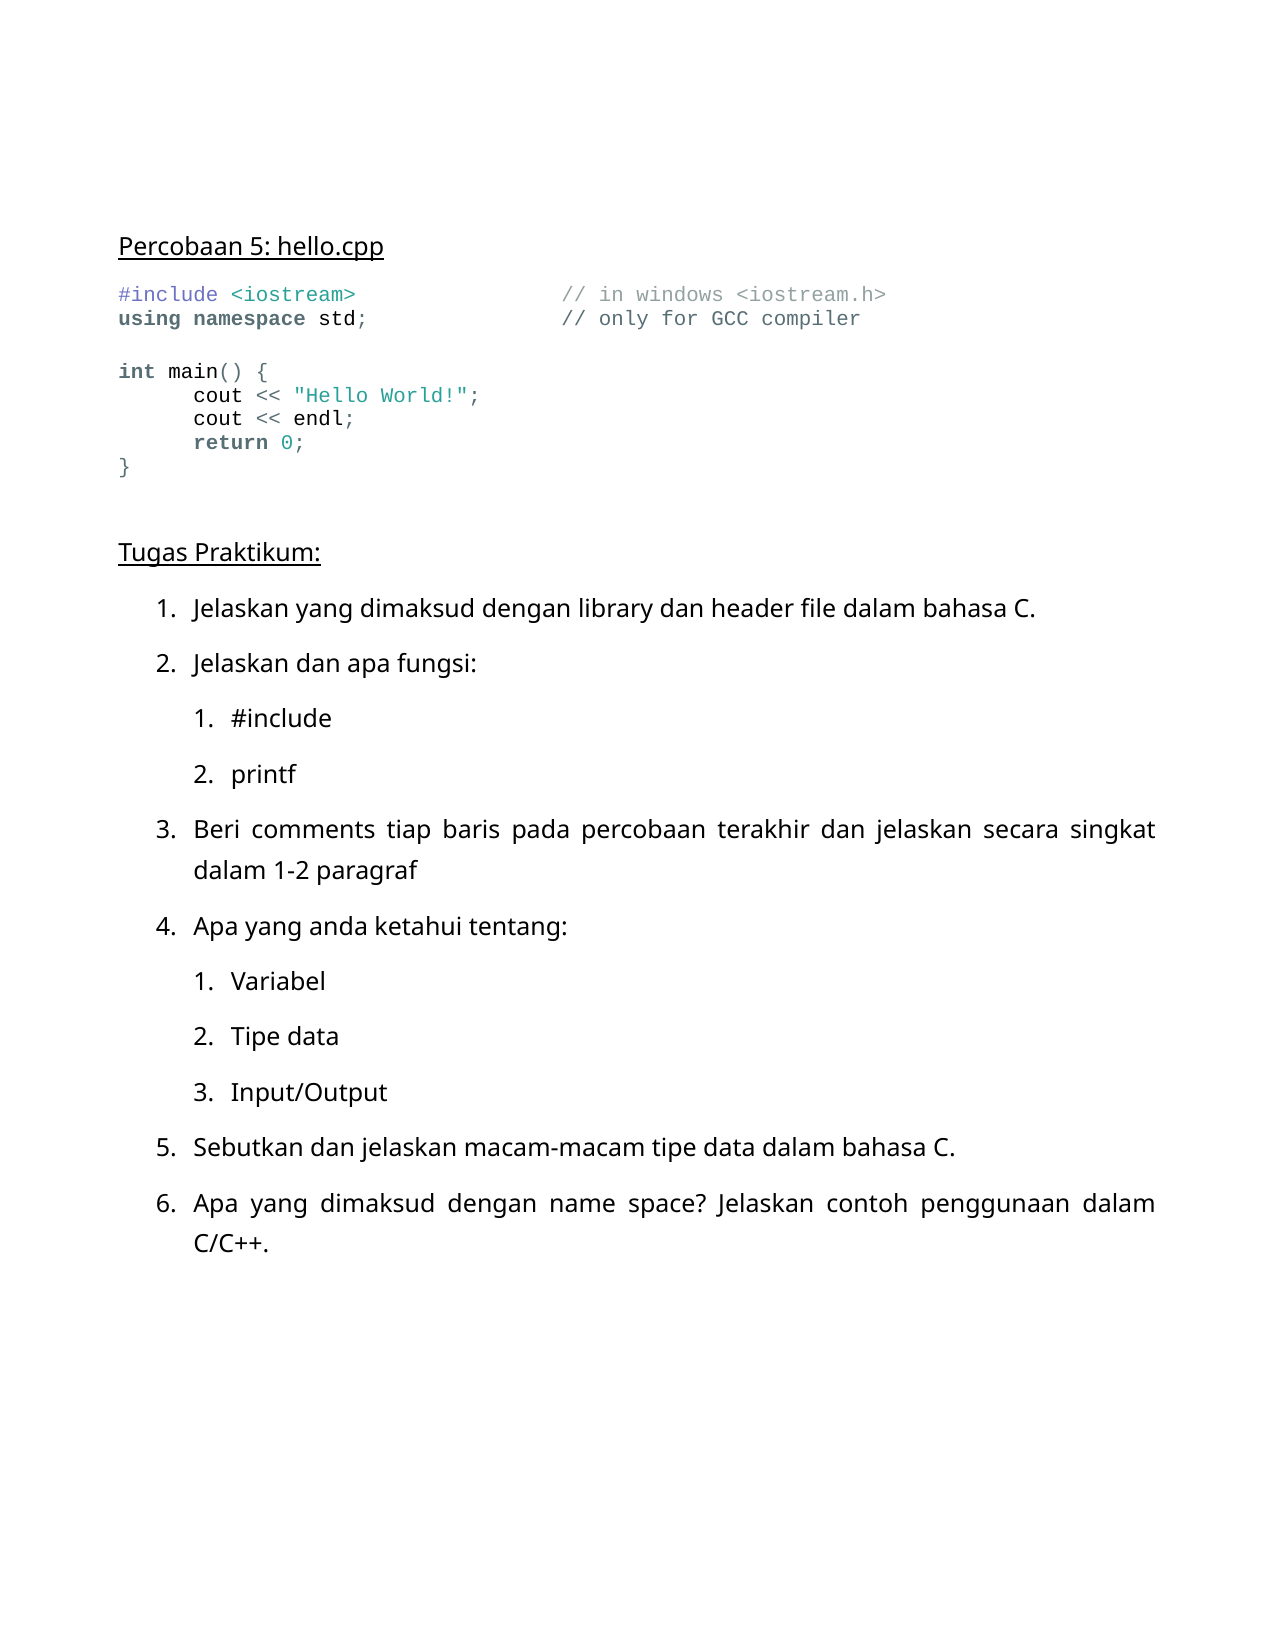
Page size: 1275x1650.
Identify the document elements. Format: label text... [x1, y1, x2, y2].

text Tugas Praktikum: [118, 535, 1157, 569]
text cout << endl; [118, 408, 1157, 432]
text } [118, 456, 1157, 479]
list Input/Output [193, 1074, 1157, 1108]
list Apa yang dimaksud dengan name space? Jelaskan contoh penggunaan dalam C/C++. [156, 1185, 1157, 1260]
list Beri comments tiap baris pada percobaan terakhir dan jelaskan secara singkat dalam 1-2 paragraf [156, 812, 1157, 887]
list Tipe data [193, 1019, 1157, 1053]
text cout << "Hello World!"; [118, 385, 1157, 408]
list printf [193, 756, 1157, 791]
list Variabel [193, 963, 1157, 998]
text int main() { [118, 361, 1157, 385]
list Jelaskan dan apa fungsi: [156, 646, 1157, 680]
list Sebutkan dan jelaskan macam-macam tipe data dalam bahasa C. [156, 1130, 1157, 1164]
list Apa yang anda ketahui tentang: [156, 908, 1157, 942]
text Percobaan 5: hello.cpp [118, 229, 1157, 263]
list #include [193, 701, 1157, 735]
text return 0; [118, 432, 1157, 456]
list Jelaskan yang dimaksud dengan library dan header file dalam bahasa C. [156, 590, 1157, 624]
text #include <iostream> // in windows <iostream.h> [118, 284, 1157, 308]
text using namespace std; // only for GCC compiler [118, 308, 1157, 332]
